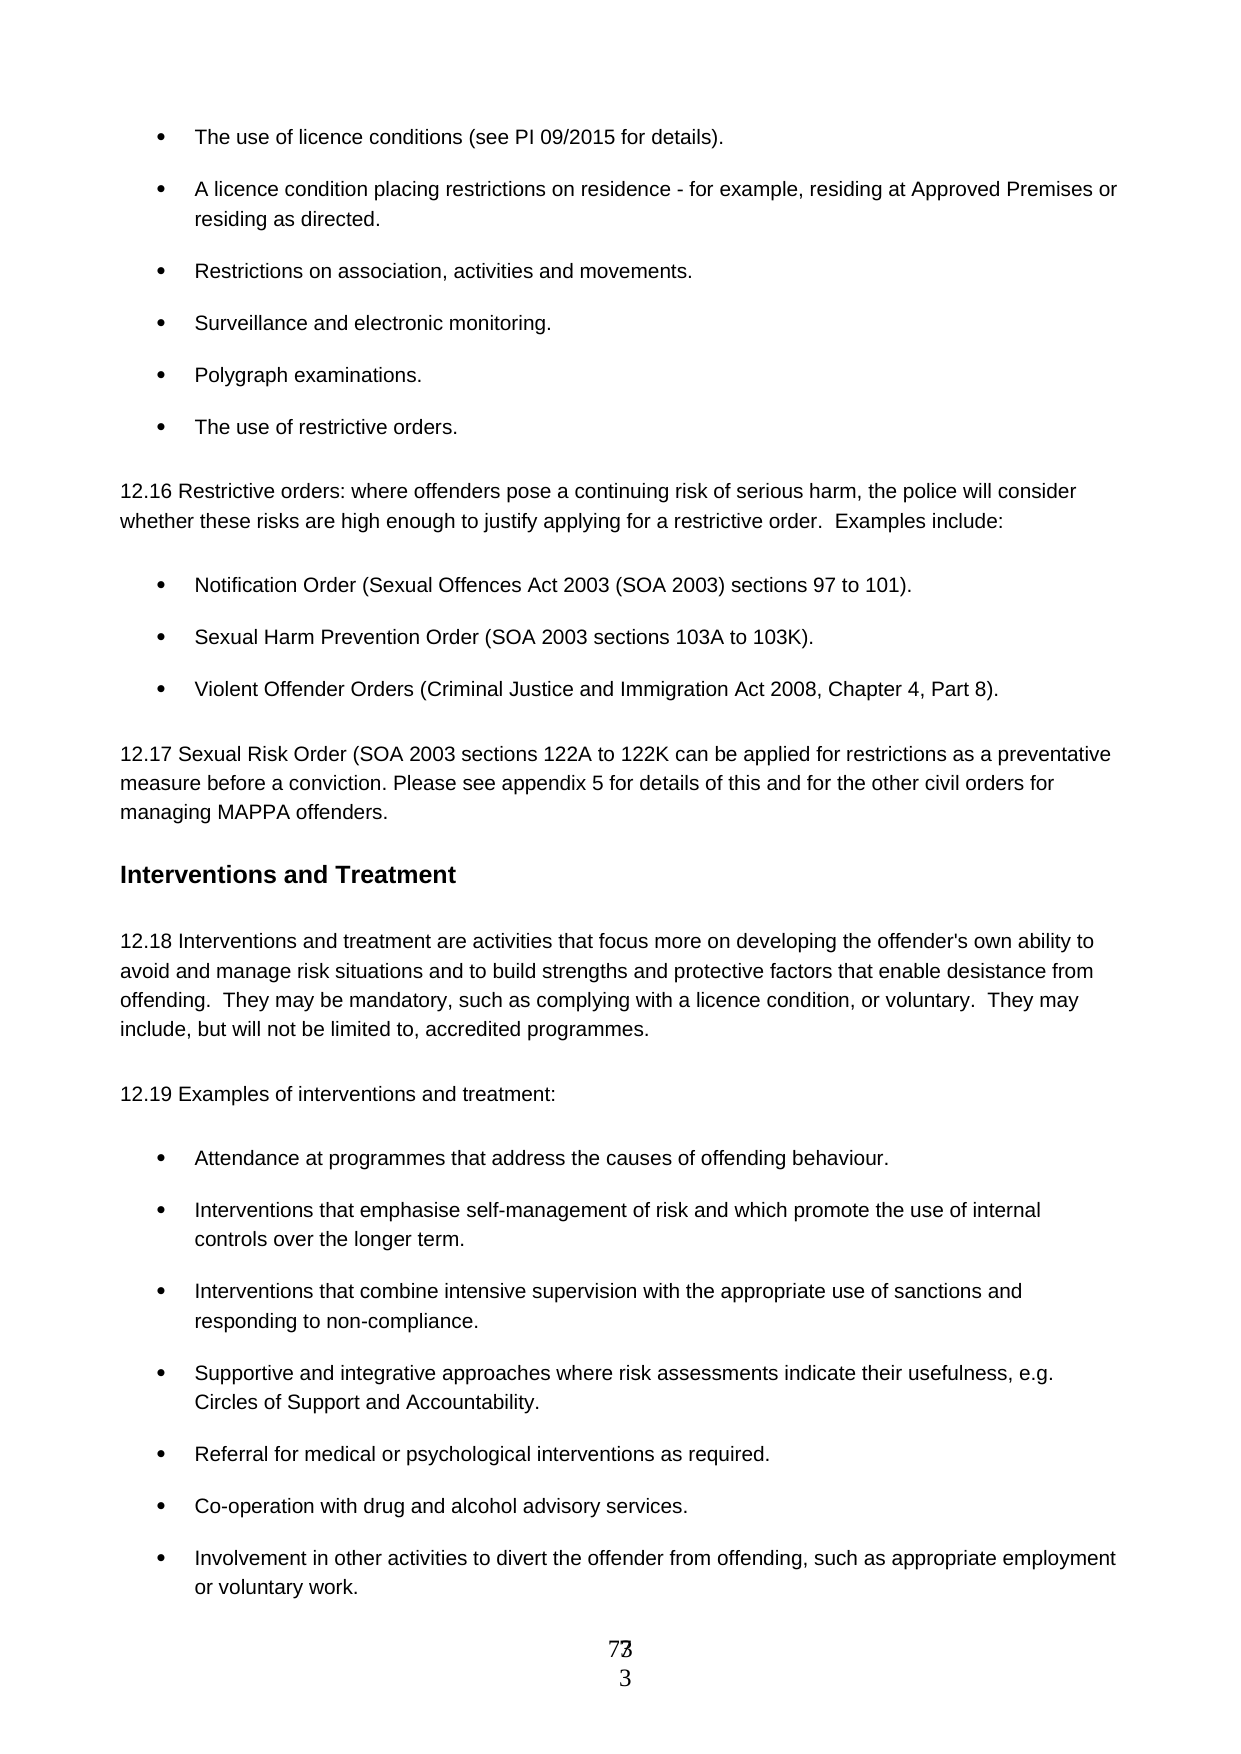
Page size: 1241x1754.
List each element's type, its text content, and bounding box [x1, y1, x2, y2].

list A licence condition placing restrictions on residence - for example, residing at Approved Premises or residing as directed. [157, 172, 1120, 230]
list Referral for medical or psychological interventions as required. [157, 1437, 1120, 1466]
text 12.17 Sexual Risk Order (SOA 2003 sections 122A to 122K can be applied for restrictions as a preventative measure before a conviction. Please see appendix 5 for details of this and for the other civil orders for managing MAPPA offenders. [120, 737, 1120, 824]
list Involvement in other activities to divert the offender from offending, such as appropriate employment or voluntary work. [157, 1541, 1120, 1599]
list Co-operation with drug and alcohol advisory services. [157, 1489, 1120, 1518]
list Supportive and integrative approaches where risk assessments indicate their usefulness, e.g. Circles of Support and Accountability. [157, 1355, 1120, 1414]
list Polygraph examinations. [157, 357, 1120, 387]
list The use of licence conditions (see PI 09/2015 for details). [157, 120, 1120, 149]
list Surveillance and electronic monitoring. [157, 305, 1120, 334]
list Sexual Harm Prevention Order (SOA 2003 sections 103A to 103K). [157, 620, 1120, 649]
text 12.19 Examples of interventions and treatment: [120, 1076, 1120, 1105]
text 12.18 Interventions and treatment are activities that focus more on developing the offender's own ability to avoid and manage risk situations and to build strengths and protective factors that enable desistance from offending. They may be mandatory, such as complying with a licence condition, or voluntary. They may include, but will not be limited to, accredited programmes. [120, 924, 1120, 1041]
list Interventions that combine intensive supervision with the appropriate use of sanctions and responding to non-compliance. [157, 1274, 1120, 1332]
text 12.16 Restrictive orders: where offenders pose a continuing risk of serious harm, the police will consider whether these risks are high enough to justify applying for a restrictive order. Examples include: [120, 474, 1120, 532]
list Interventions that emphasise self-management of risk and which promote the use of internal controls over the longer term. [157, 1193, 1120, 1251]
list Violent Offender Orders (Criminal Justice and Immigration Act 2008, Chapter 4, Part 8). [157, 672, 1120, 701]
list Notification Order (Sexual Offences Act 2003 (SOA 2003) sections 97 to 101). [157, 568, 1120, 597]
list Attendance at programmes that address the causes of offending behaviour. [157, 1141, 1120, 1170]
list The use of restrictive orders. [157, 409, 1120, 439]
list Restrictions on association, activities and movements. [157, 253, 1120, 282]
text Interventions and Treatment [120, 859, 1120, 889]
